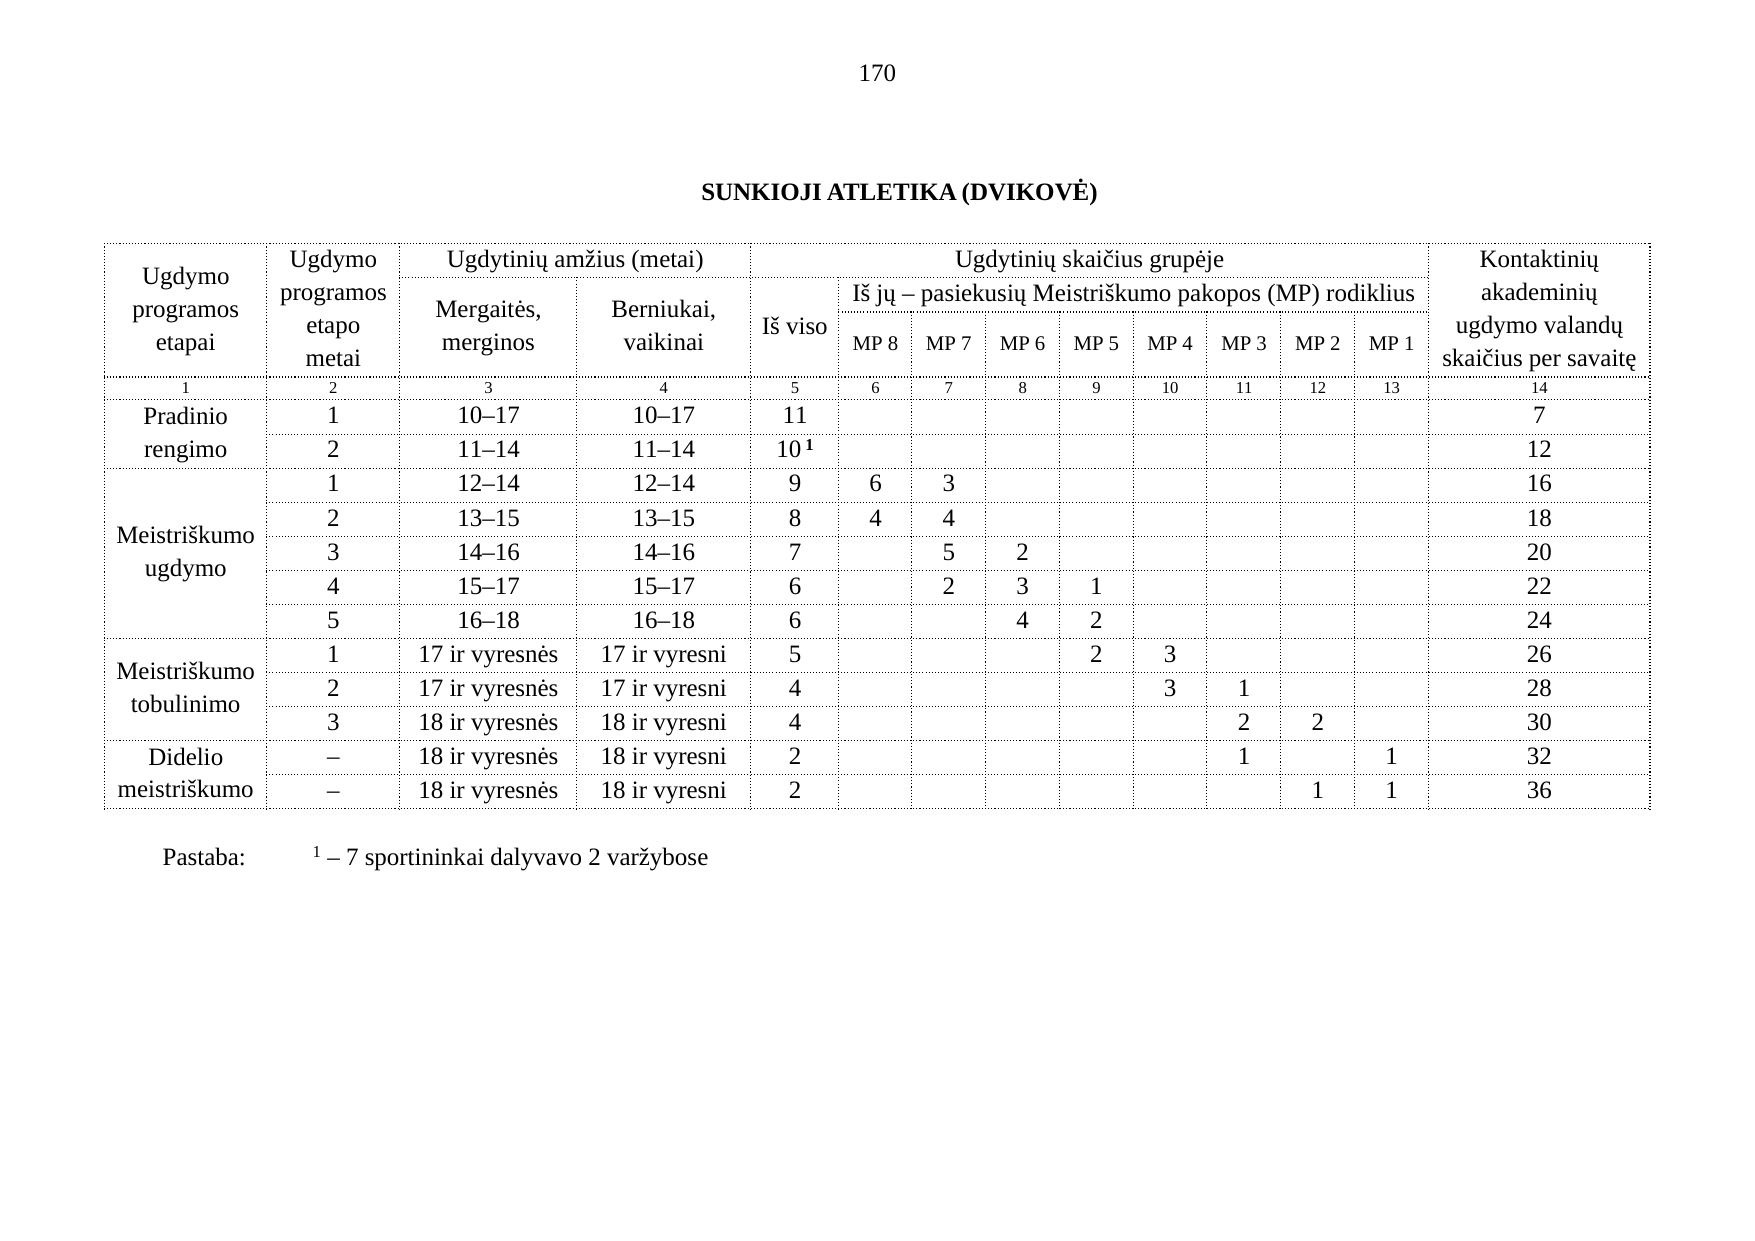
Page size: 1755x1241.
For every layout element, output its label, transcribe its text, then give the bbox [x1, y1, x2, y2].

table_cell 36 [1428, 774, 1650, 808]
table_cell [1281, 740, 1354, 774]
table_cell 5 [912, 536, 985, 570]
table_cell [1059, 434, 1133, 467]
table_cell [1133, 502, 1207, 536]
table_cell [1059, 706, 1133, 740]
table_cell Mergaitės, merginos [400, 277, 577, 376]
table_cell 3 [985, 570, 1059, 604]
table_cell 6 [839, 468, 912, 502]
table_cell 15–17 [577, 570, 750, 604]
table_header Kontaktinių akademinių ugdymo valandų skaičius per savaitę [1428, 243, 1650, 376]
table_cell 2 [750, 774, 839, 808]
table_cell 4 [577, 376, 750, 399]
table_cell [1207, 638, 1281, 672]
text sunkioji atletika (dvikovė) [162, 177, 1636, 206]
table_cell [912, 774, 985, 808]
table_cell [1355, 536, 1428, 570]
table_cell [1281, 672, 1354, 706]
table_cell [1133, 434, 1207, 467]
table_cell 1 [1207, 672, 1281, 706]
table_cell [1281, 536, 1354, 570]
table_cell 6 [839, 376, 912, 399]
table_cell 3 [1133, 638, 1207, 672]
table_cell Didelio meistriškumo [104, 740, 267, 808]
table_cell 4 [750, 706, 839, 740]
table_cell Iš jų – pasiekusių Meistriškumo pakopos (MP) rodiklius [839, 277, 1428, 311]
table_cell Berniukai, vaikinai [577, 277, 750, 376]
table_cell MP 4 [1133, 311, 1207, 376]
table_cell 2 [1059, 604, 1133, 638]
table_cell [1281, 604, 1354, 638]
table_cell [912, 434, 985, 467]
table_header Ugdymo programos etapai [104, 243, 267, 376]
table_cell 15–17 [400, 570, 577, 604]
table_cell [912, 399, 985, 433]
table_cell MP 1 [1355, 311, 1428, 376]
table_cell Pradinio rengimo [104, 399, 267, 467]
table_cell 4 [750, 672, 839, 706]
table_cell [839, 399, 912, 433]
table_cell 7 [750, 536, 839, 570]
table_cell [1355, 434, 1428, 467]
table_cell MP 3 [1207, 311, 1281, 376]
table_cell 16–18 [577, 604, 750, 638]
table_cell [839, 536, 912, 570]
table_cell [1133, 399, 1207, 433]
table_cell [839, 638, 912, 672]
table_cell [1355, 706, 1428, 740]
table_cell [985, 638, 1059, 672]
table_cell [1133, 570, 1207, 604]
table_cell 2 [267, 434, 399, 467]
table_cell [839, 570, 912, 604]
table_cell 17 ir vyresni [577, 638, 750, 672]
table_cell [1355, 638, 1428, 672]
table_cell [1281, 570, 1354, 604]
table_cell 3 [400, 376, 577, 399]
table_cell MP 7 [912, 311, 985, 376]
table_cell 1 [267, 399, 399, 433]
table_cell 18 ir vyresni [577, 774, 750, 808]
table_cell [985, 502, 1059, 536]
table_cell 3 [912, 468, 985, 502]
table_cell 2 [1281, 706, 1354, 740]
table_cell 22 [1428, 570, 1650, 604]
table_cell 2 [750, 740, 839, 774]
table_cell 1 [1059, 570, 1133, 604]
table_cell 10–17 [577, 399, 750, 433]
table_cell 16–18 [400, 604, 577, 638]
table_cell 2 [985, 536, 1059, 570]
table_cell 5 [267, 604, 399, 638]
table_cell 1 [1355, 774, 1428, 808]
table_cell [1281, 468, 1354, 502]
table_cell [1059, 672, 1133, 706]
table_cell MP 5 [1059, 311, 1133, 376]
table_cell 3 [267, 706, 399, 740]
table_cell [912, 740, 985, 774]
table_cell [1207, 399, 1281, 433]
table_cell 10 1 [750, 434, 839, 467]
table_cell Meistriškumo ugdymo [104, 468, 267, 638]
table_cell [1133, 536, 1207, 570]
table_cell 4 [985, 604, 1059, 638]
table_cell 17 ir vyresni [577, 672, 750, 706]
table_cell [839, 604, 912, 638]
table_cell Iš viso [750, 277, 839, 376]
table_cell 3 [267, 536, 399, 570]
table_cell 18 ir vyresnės [400, 740, 577, 774]
table_cell [1355, 604, 1428, 638]
table_cell 13–15 [577, 502, 750, 536]
table_cell 2 [912, 570, 985, 604]
table_cell 17 ir vyresnės [400, 638, 577, 672]
table_cell [985, 672, 1059, 706]
table_cell 10 [1133, 376, 1207, 399]
table_cell [1281, 638, 1354, 672]
table_cell 17 ir vyresnės [400, 672, 577, 706]
table_cell 28 [1428, 672, 1650, 706]
table_cell [1059, 399, 1133, 433]
table_cell 9 [1059, 376, 1133, 399]
table_cell 1 [1207, 740, 1281, 774]
table_cell [1281, 399, 1354, 433]
table_cell [1355, 502, 1428, 536]
table_cell 20 [1428, 536, 1650, 570]
table_cell [985, 774, 1059, 808]
table_cell [1059, 536, 1133, 570]
table_cell [985, 468, 1059, 502]
table_cell 6 [750, 570, 839, 604]
table_cell 12 [1281, 376, 1354, 399]
table_cell [1133, 740, 1207, 774]
table_cell 4 [267, 570, 399, 604]
table_cell [1133, 774, 1207, 808]
table_cell 7 [912, 376, 985, 399]
table_cell 2 [267, 672, 399, 706]
table_cell 2 [1059, 638, 1133, 672]
table_cell MP 2 [1281, 311, 1354, 376]
table_cell 18 ir vyresnės [400, 774, 577, 808]
table_cell [1133, 706, 1207, 740]
table_cell 14–16 [400, 536, 577, 570]
table_cell [912, 638, 985, 672]
table_cell [1133, 604, 1207, 638]
table_cell Meistriškumo tobulinimo [104, 638, 267, 740]
table_cell 1 [1281, 774, 1354, 808]
table_cell 2 [267, 502, 399, 536]
table_cell 12–14 [400, 468, 577, 502]
table_cell 10–17 [400, 399, 577, 433]
table_cell 18 ir vyresnės [400, 706, 577, 740]
table_header Ugdytinių skaičius grupėje [750, 243, 1428, 277]
table_cell 13–15 [400, 502, 577, 536]
table_cell [912, 706, 985, 740]
table_cell [1207, 468, 1281, 502]
table_cell [1059, 774, 1133, 808]
table_cell [1207, 570, 1281, 604]
table_cell [985, 740, 1059, 774]
table_cell 8 [750, 502, 839, 536]
table_cell 14–16 [577, 536, 750, 570]
table_cell [1059, 468, 1133, 502]
table_cell 3 [1133, 672, 1207, 706]
table_cell 1 [267, 468, 399, 502]
table_cell 9 [750, 468, 839, 502]
table_cell 11 [750, 399, 839, 433]
table_cell 4 [839, 502, 912, 536]
table_cell [839, 774, 912, 808]
table_cell 18 ir vyresni [577, 740, 750, 774]
table_cell 13 [1355, 376, 1428, 399]
table_cell 18 ir vyresni [577, 706, 750, 740]
table_cell [839, 706, 912, 740]
table_cell 5 [750, 376, 839, 399]
table_cell 11–14 [400, 434, 577, 467]
table_cell 26 [1428, 638, 1650, 672]
text Pastaba: 1 – 7 sportininkai dalyvavo 2 varžybose [162, 842, 1580, 871]
table_cell [912, 604, 985, 638]
table_cell 11–14 [577, 434, 750, 467]
table_cell 5 [750, 638, 839, 672]
table_cell [1059, 740, 1133, 774]
table_cell [1207, 536, 1281, 570]
table_cell 11 [1207, 376, 1281, 399]
table_cell 2 [267, 376, 399, 399]
table_cell [1355, 468, 1428, 502]
table_cell [1281, 502, 1354, 536]
table_cell – [267, 740, 399, 774]
table_cell 8 [985, 376, 1059, 399]
table_cell 16 [1428, 468, 1650, 502]
table_header Ugdymo programos etapo metai [267, 243, 399, 376]
table_cell 14 [1428, 376, 1650, 399]
table_cell [839, 672, 912, 706]
table_cell 1 [1355, 740, 1428, 774]
table_cell [1207, 434, 1281, 467]
table_cell 1 [267, 638, 399, 672]
table_cell 32 [1428, 740, 1650, 774]
table_cell 4 [912, 502, 985, 536]
table_cell [985, 399, 1059, 433]
table_cell [1355, 570, 1428, 604]
table_cell [839, 740, 912, 774]
table_cell [1207, 604, 1281, 638]
table_cell [912, 672, 985, 706]
table_cell [1207, 774, 1281, 808]
table_cell 12 [1428, 434, 1650, 467]
table_cell 24 [1428, 604, 1650, 638]
table_cell MP 8 [839, 311, 912, 376]
table_cell 6 [750, 604, 839, 638]
table_cell [1059, 502, 1133, 536]
table_cell [1281, 434, 1354, 467]
table_cell MP 6 [985, 311, 1059, 376]
table_cell 2 [1207, 706, 1281, 740]
table_cell – [267, 774, 399, 808]
table_cell 1 [104, 376, 267, 399]
table_cell 12–14 [577, 468, 750, 502]
table_cell 30 [1428, 706, 1650, 740]
table_cell [1355, 399, 1428, 433]
table_cell [985, 434, 1059, 467]
table_cell [1133, 468, 1207, 502]
table_cell [1207, 502, 1281, 536]
table_cell 7 [1428, 399, 1650, 433]
table_cell 18 [1428, 502, 1650, 536]
table_header Ugdytinių amžius (metai) [400, 243, 750, 277]
table_cell [839, 434, 912, 467]
table_cell [1355, 672, 1428, 706]
table_cell [985, 706, 1059, 740]
